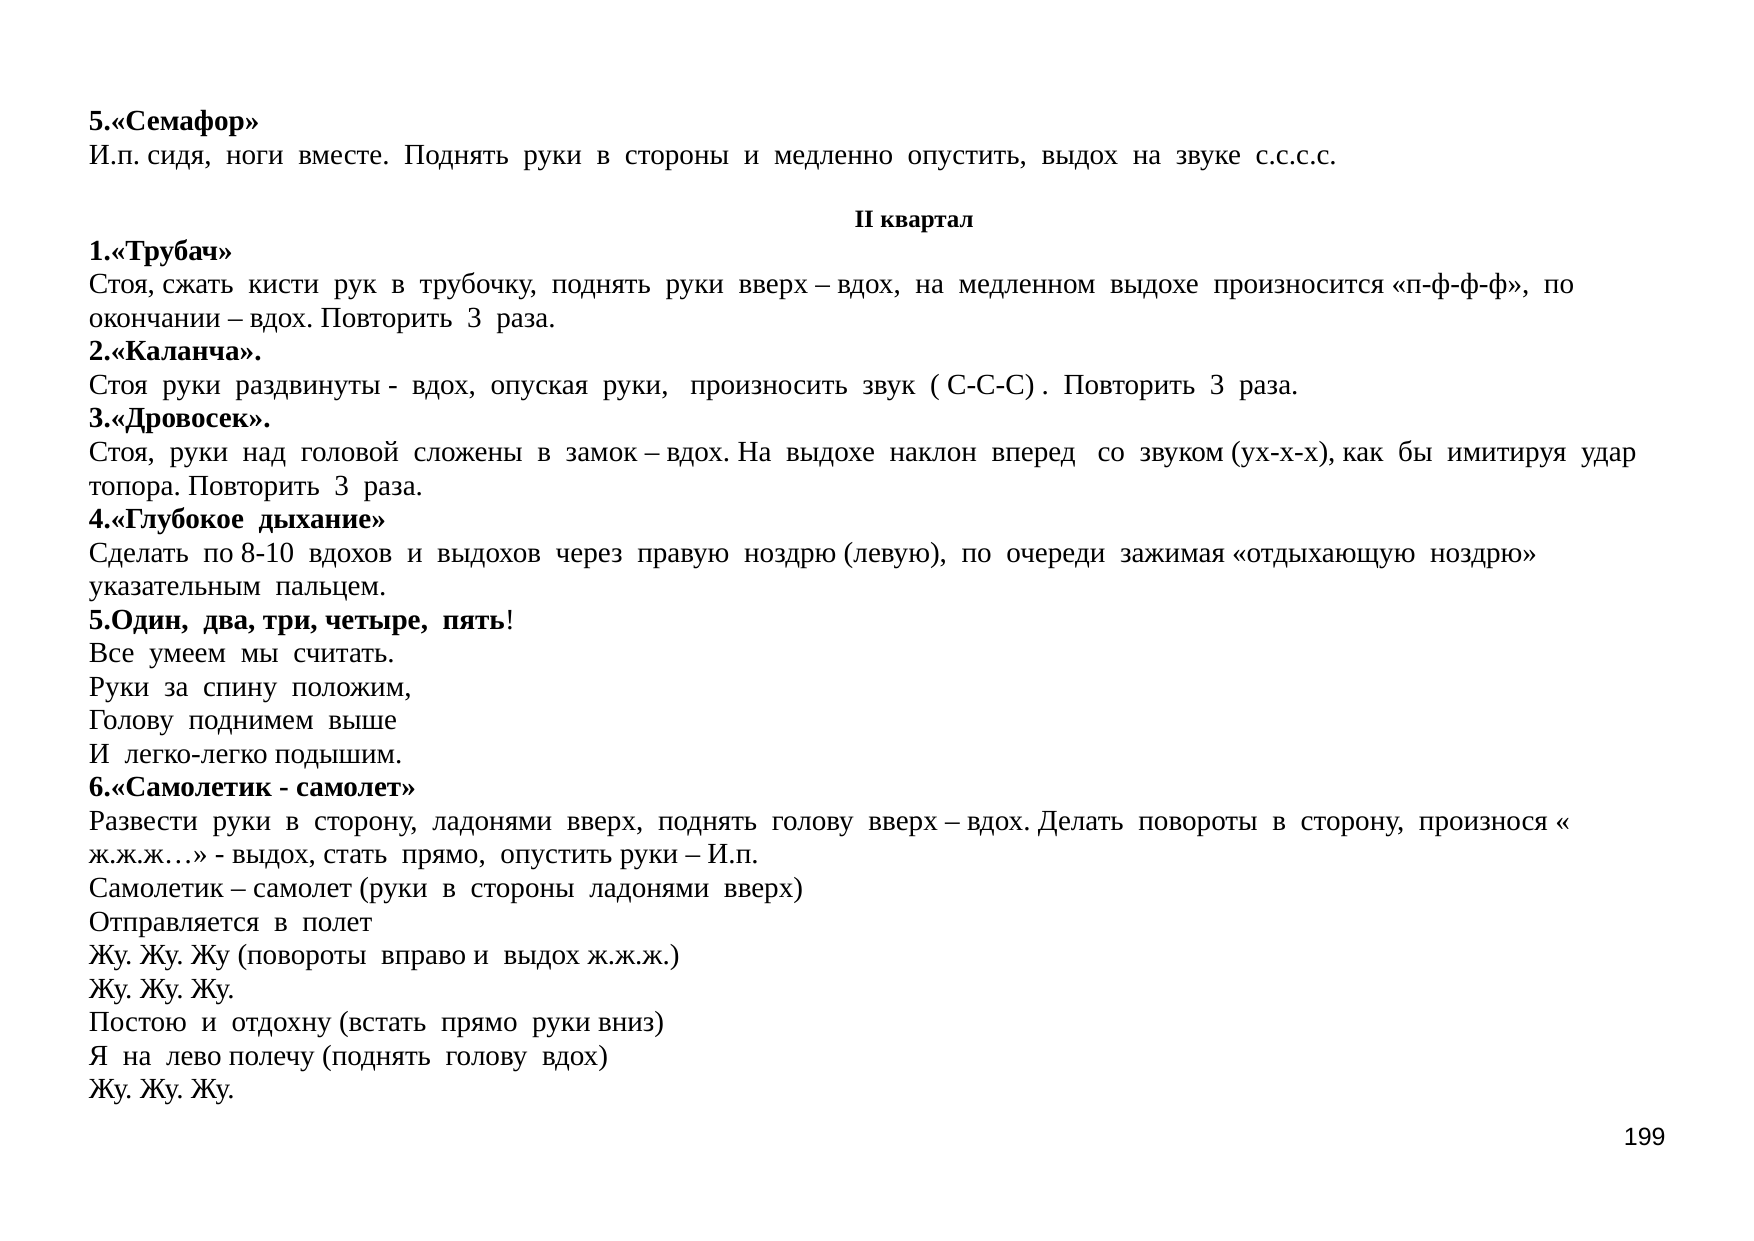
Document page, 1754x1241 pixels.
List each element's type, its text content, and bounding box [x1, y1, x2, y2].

text Я на лево полечу (поднять голову вдох) [89, 1038, 1665, 1071]
text И.п. сидя, ноги вместе. Поднять руки в стороны и медленно опустить, выдох на звуке с.с.с.с. [89, 137, 1665, 171]
text 5.«Семафор» [89, 103, 1665, 137]
text И легко-легко подышим. [89, 736, 1665, 769]
text Стоя, сжать кисти рук в трубочку, поднять руки вверх – вдох, на медленном выдохе произносится «п-ф-ф-ф», по окончании – вдох. Повторить 3 раза. [89, 266, 1665, 333]
text Постою и отдохну (встать прямо руки вниз) [89, 1004, 1665, 1038]
text Стоя руки раздвинуты - вдох, опуская руки, произносить звук ( С-С-С) . Повторить 3 раза. [89, 367, 1665, 401]
text Жу. Жу. Жу (повороты вправо и выдох ж.ж.ж.) [89, 937, 1665, 971]
text Развести руки в сторону, ладонями вверх, поднять голову вверх – вдох. Делать повороты в сторону, произнося « ж.ж.ж…» - выдох, стать прямо, опустить руки – И.п. [89, 803, 1665, 870]
text 2.«Каланча». [89, 333, 1665, 367]
text Стоя, руки над головой сложены в замок – вдох. На выдохе наклон вперед со звуком (ух-х-х), как бы имитируя удар топора. Повторить 3 раза. [89, 434, 1665, 501]
text Сделать по 8-10 вдохов и выдохов через правую ноздрю (левую), по очереди зажимая «отдыхающую ноздрю» указательным пальцем. [89, 535, 1665, 602]
text 1.«Трубач» [89, 233, 1665, 266]
text 3.«Дровосек». [89, 401, 1665, 434]
text Руки за спину положим, [89, 669, 1665, 702]
text Жу. Жу. Жу. [89, 1071, 1665, 1105]
text Все умеем мы считать. [89, 635, 1665, 669]
text 6.«Самолетик - самолет» [89, 769, 1665, 803]
text 5.Один, два, три, четыре, пять! [89, 602, 1665, 635]
text Голову поднимем выше [89, 702, 1665, 736]
text Отправляется в полет [89, 904, 1665, 937]
text Жу. Жу. Жу. [89, 971, 1665, 1004]
text II квартал [89, 204, 1665, 233]
text Самолетик – самолет (руки в стороны ладонями вверх) [89, 870, 1665, 904]
text 4.«Глубокое дыхание» [89, 501, 1665, 535]
